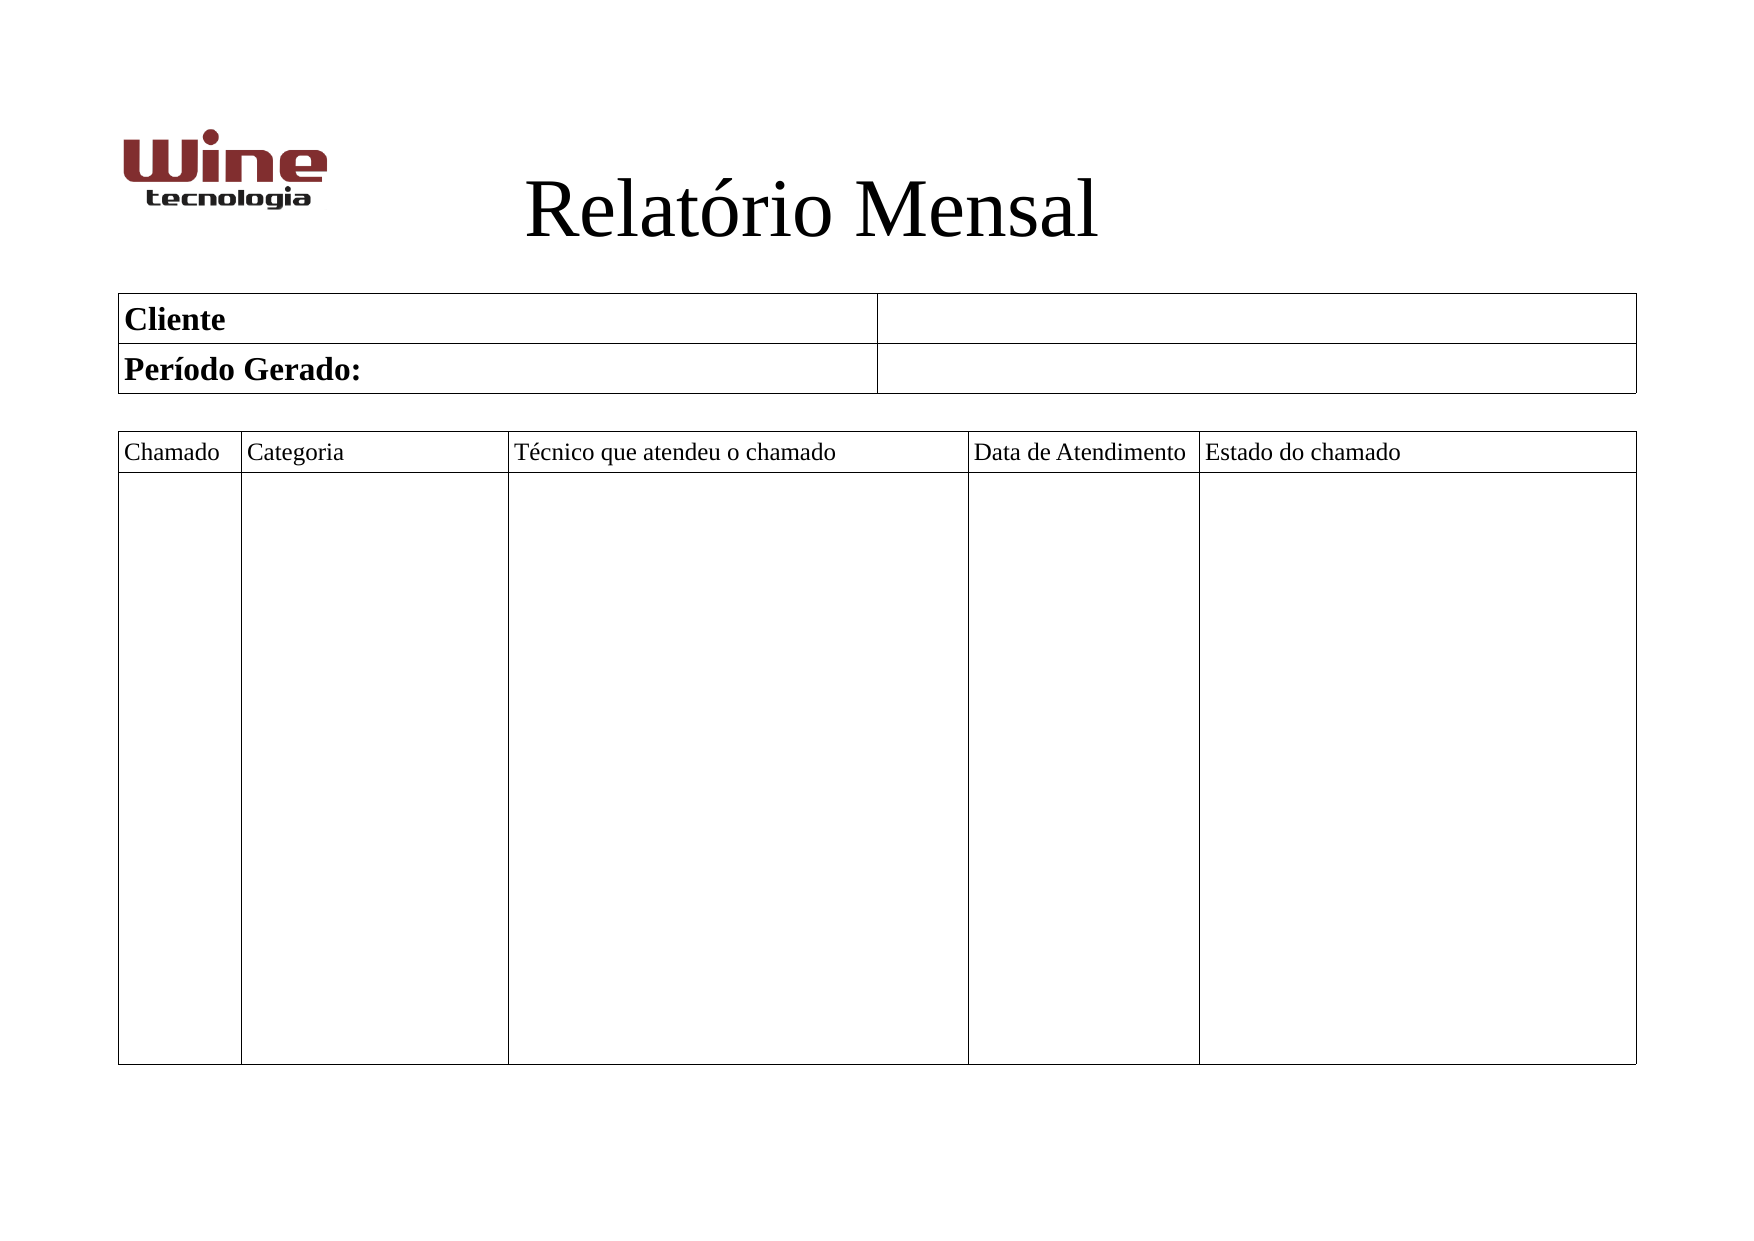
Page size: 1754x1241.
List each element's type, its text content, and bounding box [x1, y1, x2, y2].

table_header Técnico que atendeu o chamado [509, 432, 968, 472]
table_cell [119, 473, 241, 1064]
table_cell [878, 344, 1636, 393]
table_header Estado do chamado [1200, 432, 1636, 472]
table_header [878, 294, 1636, 343]
table_cell [1200, 473, 1636, 1064]
table_header Cliente [119, 294, 877, 343]
table_header Data de Atendimento [969, 432, 1199, 472]
picture [118, 118, 373, 216]
text Relatório Mensal [118, 216, 1636, 255]
table_cell [969, 473, 1199, 1064]
table_header Chamado [119, 432, 241, 472]
table_cell [242, 473, 508, 1064]
table_cell Período Gerado: [119, 344, 877, 393]
table_header Categoria [242, 432, 508, 472]
table_cell [509, 473, 968, 1064]
